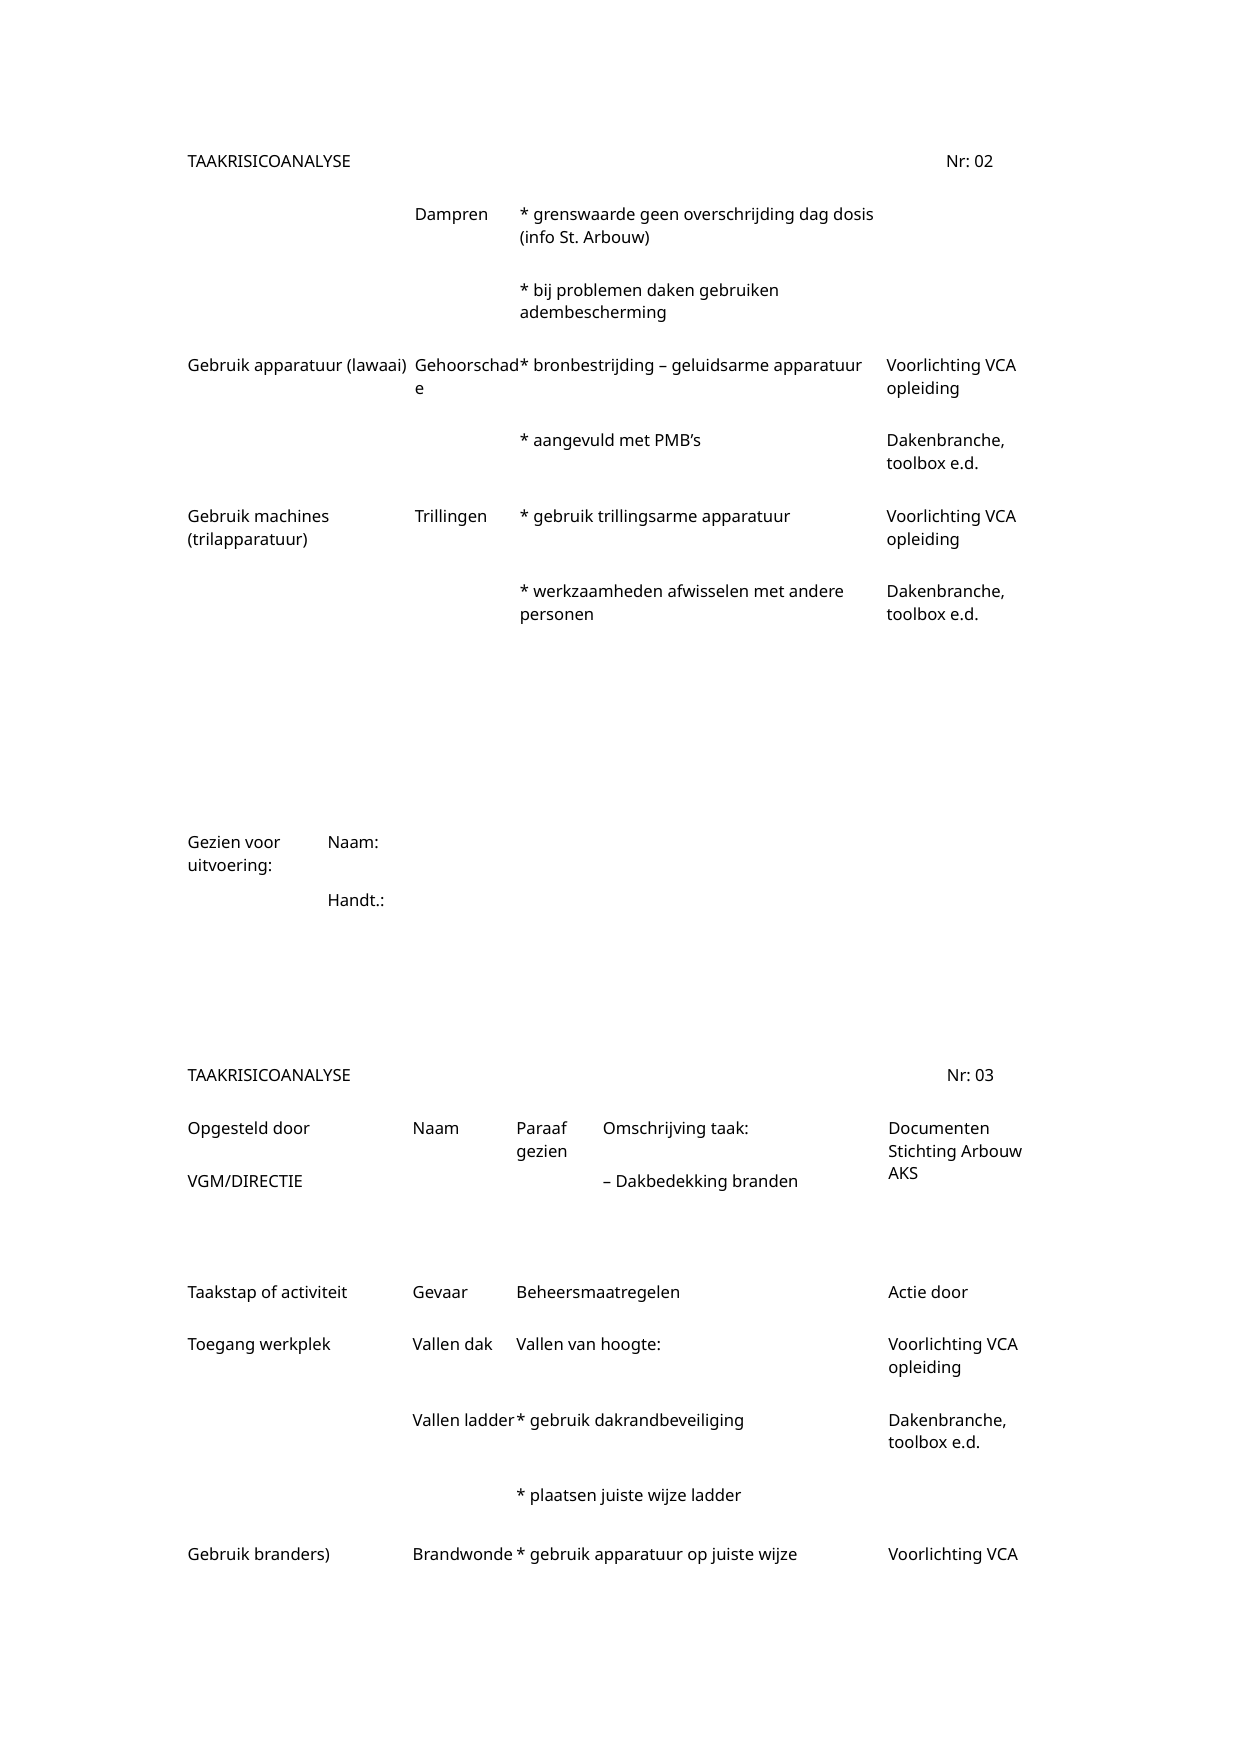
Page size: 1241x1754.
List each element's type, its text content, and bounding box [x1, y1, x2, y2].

table_cell [520, 831, 886, 889]
table_cell [188, 580, 414, 655]
table_cell Gevaar [413, 1280, 516, 1333]
table_cell [415, 714, 519, 772]
table_cell [520, 655, 886, 714]
table_cell Naam: [327, 831, 519, 889]
table_cell Dakenbranche, toolbox e.d. [886, 580, 1053, 655]
table_cell [886, 655, 1053, 714]
table_cell * gebruik trillingsarme apparatuur [520, 504, 886, 580]
table_cell [886, 278, 1053, 353]
table_cell [520, 772, 886, 831]
table_cell [886, 203, 1053, 278]
table_cell * grenswaarde geen overschrijding dag dosis (info St. Arbouw) [520, 203, 886, 278]
table_cell Dakenbranche, toolbox e.d. [888, 1409, 1053, 1484]
table_cell Vallen van hoogte: [516, 1333, 888, 1408]
table_cell [886, 889, 1053, 947]
table_cell [415, 580, 519, 655]
table_cell * gebruik dakrandbeveiliging [516, 1409, 888, 1484]
table_cell Gehoorschade [415, 354, 519, 429]
table_cell Gebruik branders) [188, 1542, 412, 1565]
table_cell Handt.: [327, 889, 519, 947]
table_cell [415, 772, 519, 831]
table_cell [516, 1222, 603, 1280]
table_cell Voorlichting VCA [888, 1542, 1053, 1565]
table_cell Omschrijving taak: – Dakbedekking branden [603, 1116, 888, 1222]
table_cell * plaatsen juiste wijze ladder [516, 1484, 888, 1542]
table_cell * werkzaamheden afwisselen met andere personen [520, 580, 886, 655]
table_cell [888, 1484, 1053, 1542]
table_cell [413, 1222, 516, 1280]
table_cell Vallen ladder [413, 1409, 516, 1484]
table_cell Gebruik apparatuur (lawaai) [188, 354, 414, 429]
table_cell [886, 772, 1053, 831]
table_cell * bij problemen daken gebruiken adembescherming [520, 278, 886, 353]
table_cell Voorlichting VCA opleiding [888, 1333, 1053, 1408]
table_cell Dakenbranche, toolbox e.d. [886, 429, 1053, 504]
table_cell [188, 1222, 412, 1280]
table_cell Gezien voor uitvoering: [188, 831, 327, 947]
table_cell Vallen dak [413, 1333, 516, 1408]
table_header TAAKRISICOANALYSE [188, 150, 886, 203]
table_cell [520, 714, 886, 772]
table_cell [188, 429, 414, 504]
table_cell [886, 714, 1053, 772]
table_header Nr: 02 [886, 150, 1053, 203]
table_cell [886, 831, 1053, 889]
table_cell Gebruik machines (trilapparatuur) [188, 504, 414, 580]
table_cell [188, 1484, 412, 1542]
table_header TAAKRISICOANALYSE [188, 1064, 888, 1116]
table_cell Dampren [415, 203, 519, 278]
table_cell Actie door [888, 1280, 1053, 1333]
table_cell [520, 889, 886, 947]
table_cell [188, 278, 414, 353]
table_cell Voorlichting VCA opleiding [886, 504, 1053, 580]
table_cell [415, 655, 519, 714]
table_cell Documenten Stichting Arbouw AKS [888, 1116, 1053, 1222]
table_cell [888, 1222, 1053, 1280]
table_cell [415, 278, 519, 353]
table_cell * aangevuld met PMB’s [520, 429, 886, 504]
table_header Nr: 03 [888, 1064, 1053, 1116]
table_cell Paraaf gezien [516, 1116, 603, 1222]
table_cell [188, 203, 414, 278]
table_cell * bronbestrijding – geluidsarme apparatuur [520, 354, 886, 429]
table_cell [188, 655, 414, 714]
table_cell Brandwonde [413, 1542, 516, 1565]
table_cell [415, 429, 519, 504]
table_cell Trillingen [415, 504, 519, 580]
table_cell Toegang werkplek [188, 1333, 412, 1408]
table_cell [188, 1409, 412, 1484]
table_cell Beheersmaatregelen [516, 1280, 888, 1333]
table_cell Voorlichting VCA opleiding [886, 354, 1053, 429]
table_cell [603, 1222, 888, 1280]
table_cell [413, 1484, 516, 1542]
table_cell Naam [413, 1116, 516, 1222]
table_cell [188, 772, 414, 831]
table_cell [188, 714, 414, 772]
table_cell * gebruik apparatuur op juiste wijze [516, 1542, 888, 1565]
table_cell Opgesteld door VGM/DIRECTIE [188, 1116, 412, 1222]
table_cell Taakstap of activiteit [188, 1280, 412, 1333]
